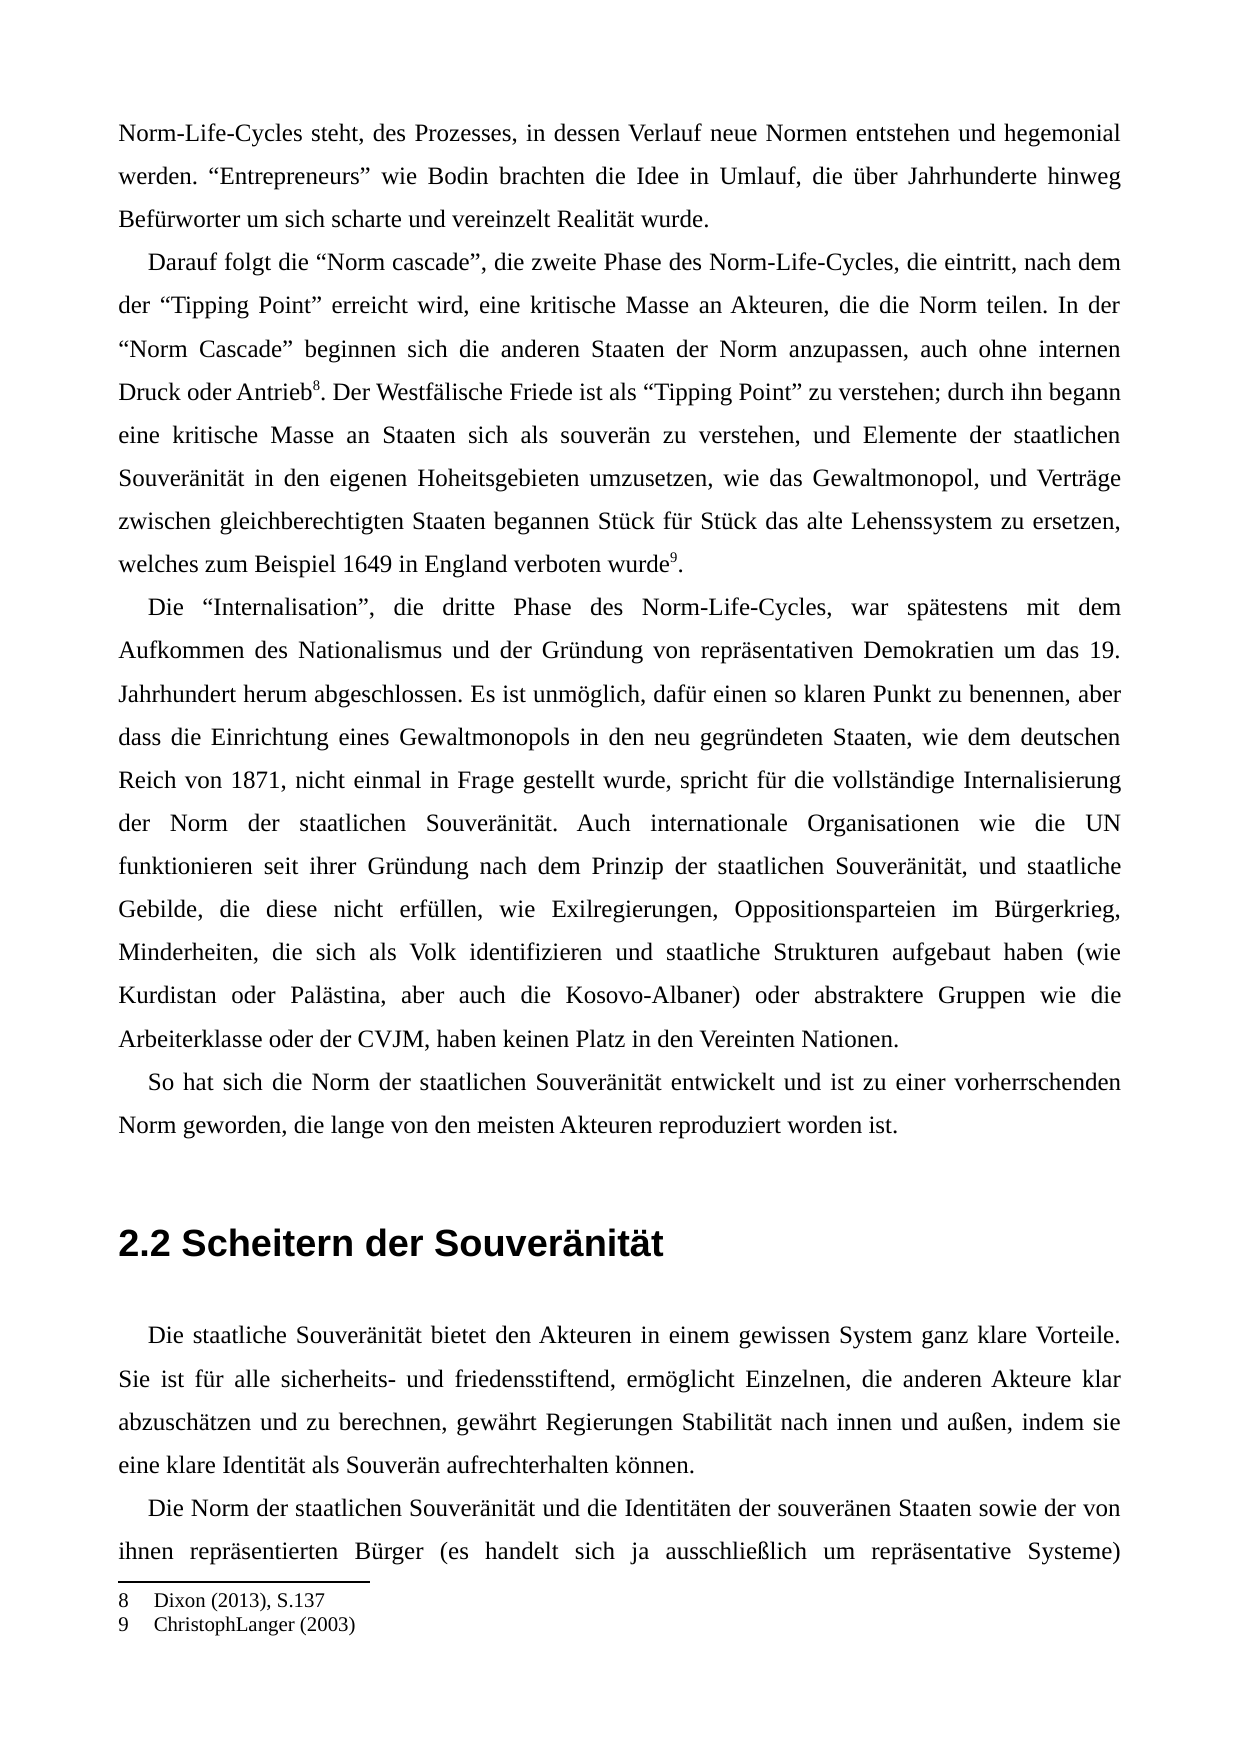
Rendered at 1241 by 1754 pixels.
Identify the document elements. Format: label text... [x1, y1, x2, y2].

text So hat sich die Norm der staatlichen Souveränität entwickelt und ist zu einer vorherrschenden Norm geworden, die lange von den meisten Akteuren reproduziert worden ist. [118, 1067, 1122, 1139]
text Darauf folgt die “Norm cascade”, die zweite Phase des Norm-Life-Cycles, die eintritt, nach dem der “Tipping Point” erreicht wird, eine kritische Masse an Akteuren, die die Norm teilen. In der “Norm Cascade” beginnen sich die anderen Staaten der Norm anzupassen, auch ohne internen Druck oder Antrieb. Der Westfälische Friede ist als “Tipping Point” zu verstehen; durch ihn begann eine kritische Masse an Staaten sich als souverän zu verstehen, und Elemente der staatlichen Souveränität in den eigenen Hoheitsgebieten umzusetzen, wie das Gewaltmonopol, und Verträge zwischen gleichberechtigten Staaten begannen Stück für Stück das alte Lehenssystem zu ersetzen, welches zum Beispiel 1649 in England verboten wurde. [118, 247, 1122, 578]
subtitle 2.2 Scheitern der Souveränität [118, 1221, 1122, 1265]
text Die staatliche Souveränität bietet den Akteuren in einem gewissen System ganz klare Vorteile. Sie ist für alle sicherheits- und friedensstiftend, ermöglicht Einzelnen, die anderen Akteure klar abzuschätzen und zu berechnen, gewährt Regierungen Stabilität nach innen und außen, indem sie eine klare Identität als Souverän aufrechterhalten können. [118, 1321, 1122, 1479]
text Dixon (2013), S.137 [118, 1588, 1122, 1612]
text ChristophLanger (2003) [118, 1612, 1122, 1636]
text Die “Internalisation”, die dritte Phase des Norm-Life-Cycles, war spätestens mit dem Aufkommen des Nationalismus und der Gründung von repräsentativen Demokratien um das 19. Jahrhundert herum abgeschlossen. Es ist unmöglich, dafür einen so klaren Punkt zu benennen, aber dass die Einrichtung eines Gewaltmonopols in den neu gegründeten Staaten, wie dem deutschen Reich von 1871, nicht einmal in Frage gestellt wurde, spricht für die vollständige Internalisierung der Norm der staatlichen Souveränität. Auch internationale Organisationen wie die UN funktionieren seit ihrer Gründung nach dem Prinzip der staatlichen Souveränität, und staatliche Gebilde, die diese nicht erfüllen, wie Exilregierungen, Oppositionsparteien im Bürgerkrieg, Minderheiten, die sich als Volk identifizieren und staatliche Strukturen aufgebaut haben (wie Kurdistan oder Palästina, aber auch die Kosovo-Albaner) oder abstraktere Gruppen wie die Arbeiterklasse oder der CVJM, haben keinen Platz in den Vereinten Nationen. [118, 592, 1122, 1052]
text Norm-Life-Cycles steht, des Prozesses, in dessen Verlauf neue Normen entstehen und hegemonial werden. “Entrepreneurs” wie Bodin brachten die Idee in Umlauf, die über Jahrhunderte hinweg Befürworter um sich scharte und vereinzelt Realität wurde. [118, 118, 1122, 233]
text Die Norm der staatlichen Souveränität und die Identitäten der souveränen Staaten sowie der von ihnen repräsentierten Bürger (es handelt sich ja ausschließlich um repräsentative Systeme) [118, 1493, 1122, 1565]
